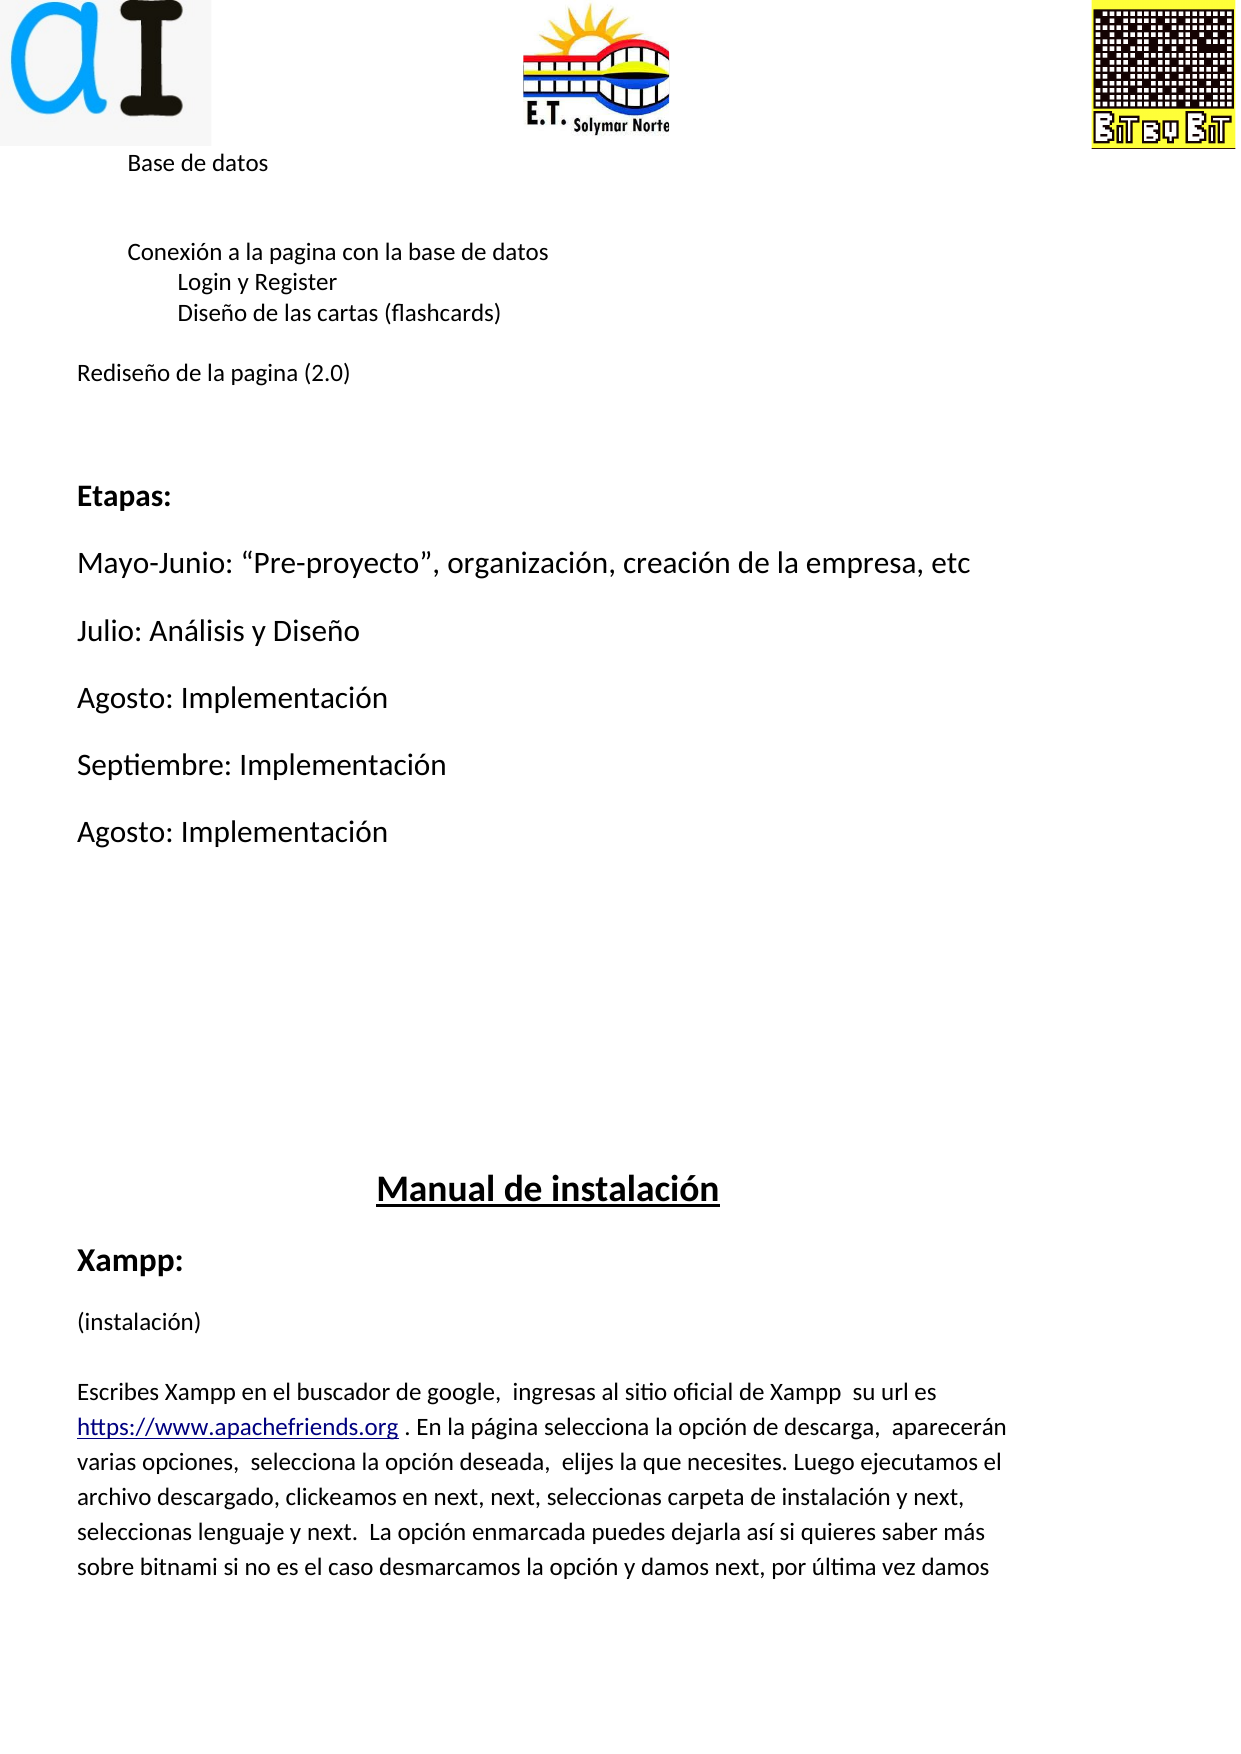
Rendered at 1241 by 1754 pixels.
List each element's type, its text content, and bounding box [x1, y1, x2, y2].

text Manual de instalación [77, 1165, 1019, 1211]
text Diseño de las cartas (flashcards) [77, 297, 1019, 328]
text Agosto: Implementación [77, 813, 1019, 851]
text Escribes Xampp en el buscador de google, ingresas al sitio oficial de Xampp su url es https://www.apachefriends.org . En la página selecciona la opción de descarga, aparecerán varias opciones, selecciona la opción deseada, elijes la que necesites. Luego ejecutamos el archivo descargado, clickeamos en next, next, seleccionas carpeta de instalación y next, seleccionas lenguaje y next. La opción enmarcada puedes dejarla así si quieres saber más sobre bitnami si no es el caso desmarcamos la opción y damos next, por última vez damos [77, 1376, 1019, 1582]
text Xampp: [77, 1239, 1019, 1279]
picture [0, 0, 212, 146]
text Agosto: Implementación [77, 678, 1019, 716]
text Etapas: [77, 476, 1019, 514]
text Rediseño de la pagina (2.0) [77, 357, 1019, 387]
picture [1091, 0, 1236, 149]
text Login y Register [77, 267, 1019, 297]
text Septiembre: Implementación [77, 745, 1019, 783]
text Conexión a la pagina con la base de datos [77, 236, 1019, 267]
text (instalación) [77, 1306, 1019, 1337]
picture [523, 0, 670, 146]
text Base de datos [77, 148, 1019, 178]
text Mayo-Junio: “Pre-proyecto”, organización, creación de la empresa, etc [77, 543, 1019, 582]
text Julio: Análisis y Diseño [77, 611, 1019, 649]
